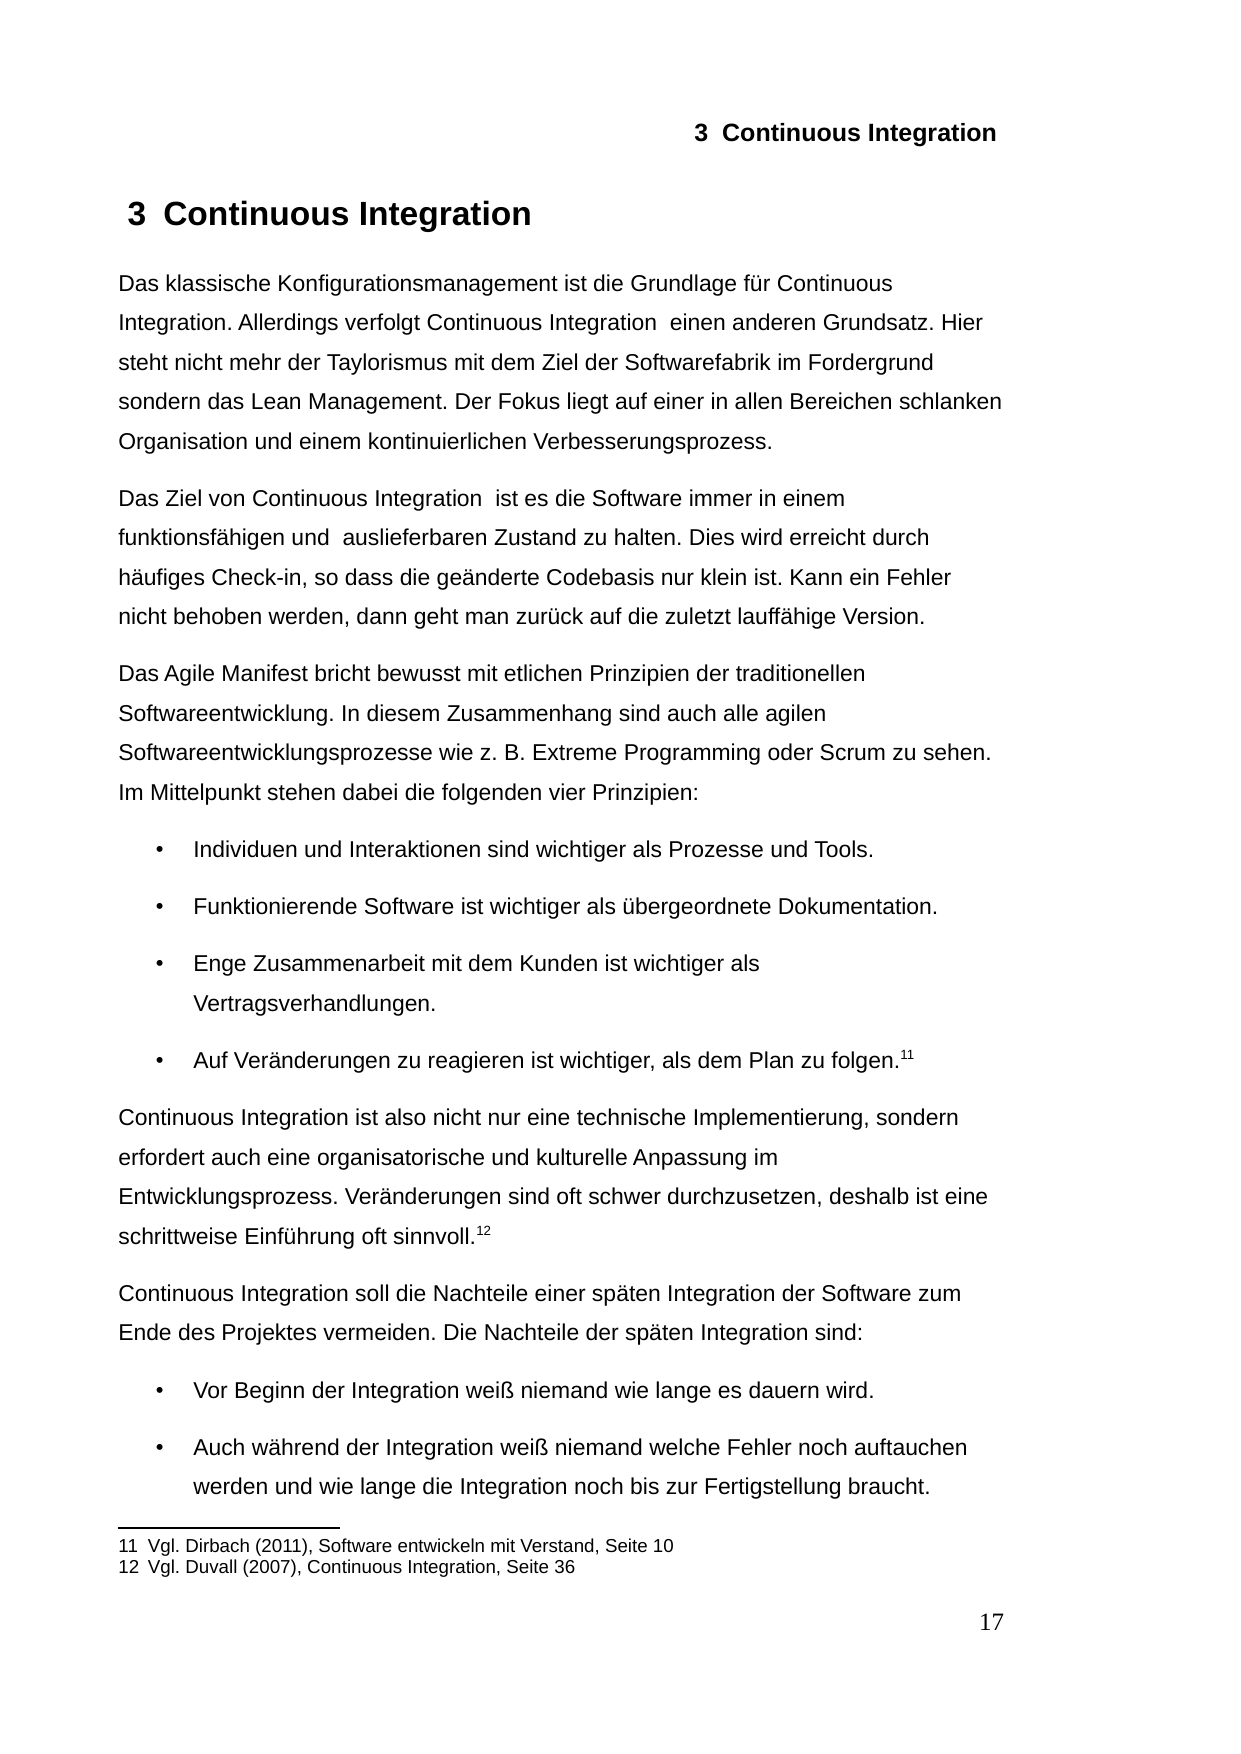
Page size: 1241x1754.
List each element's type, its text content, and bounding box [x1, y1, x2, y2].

list Auf Veränderungen zu reagieren ist wichtiger, als dem Plan zu folgen. [156, 1047, 1004, 1073]
text Das Agile Manifest bricht bewusst mit etlichen Prinzipien der traditionellen Softwareentwicklung. In diesem Zusammenhang sind auch alle agilen Softwareentwicklungsprozesse wie z. B. Extreme Programming oder Scrum zu sehen. Im Mittelpunkt stehen dabei die folgenden vier Prinzipien: [118, 660, 1004, 805]
list Enge Zusammenarbeit mit dem Kunden ist wichtiger als Vertragsverhandlungen. [156, 950, 1004, 1016]
list Auch während der Integration weiß niemand welche Fehler noch auftauchen werden und wie lange die Integration noch bis zur Fertigstellung braucht. [156, 1434, 1004, 1499]
text Continuous Integration ist also nicht nur eine technische Implementierung, sondern erfordert auch eine organisatorische und kulturelle Anpassung im Entwicklungsprozess. Veränderungen sind oft schwer durchzusetzen, deshalb ist eine schrittweise Einführung oft sinnvoll. [118, 1104, 1004, 1249]
text Das Ziel von Continuous Integration ist es die Software immer in einem funktionsfähigen und auslieferbaren Zustand zu halten. Dies wird erreicht durch häufiges Check-in, so dass die geänderte Codebasis nur klein ist. Kann ein Fehler nicht behoben werden, dann geht man zurück auf die zuletzt lauffähige Version. [118, 485, 1004, 629]
list Vor Beginn der Integration weiß niemand wie lange es dauern wird. [156, 1377, 1004, 1403]
list Vgl. Dirbach (2011), Software entwickeln mit Verstand, Seite 10 [118, 1534, 1004, 1556]
list Individuen und Interaktionen sind wichtiger als Prozesse und Tools. [156, 836, 1004, 862]
text Vgl. Duvall (2007), Continuous Integration, Seite 36 [118, 1556, 1004, 1578]
text Das klassische Konfigurationsmanagement ist die Grundlage für Continuous Integration. Allerdings verfolgt Continuous Integration einen anderen Grundsatz. Hier steht nicht mehr der Taylorismus mit dem Ziel der Softwarefabrik im Fordergrund sondern das Lean Management. Der Fokus liegt auf einer in allen Bereichen schlanken Organisation und einem kontinuierlichen Verbesserungsprozess. [118, 270, 1004, 454]
list Funktionierende Software ist wichtiger als übergeordnete Dokumentation. [156, 893, 1004, 919]
subtitle Continuous Integration [118, 194, 1004, 233]
text Continuous Integration soll die Nachteile einer späten Integration der Software zum Ende des Projektes vermeiden. Die Nachteile der späten Integration sind: [118, 1280, 1004, 1346]
